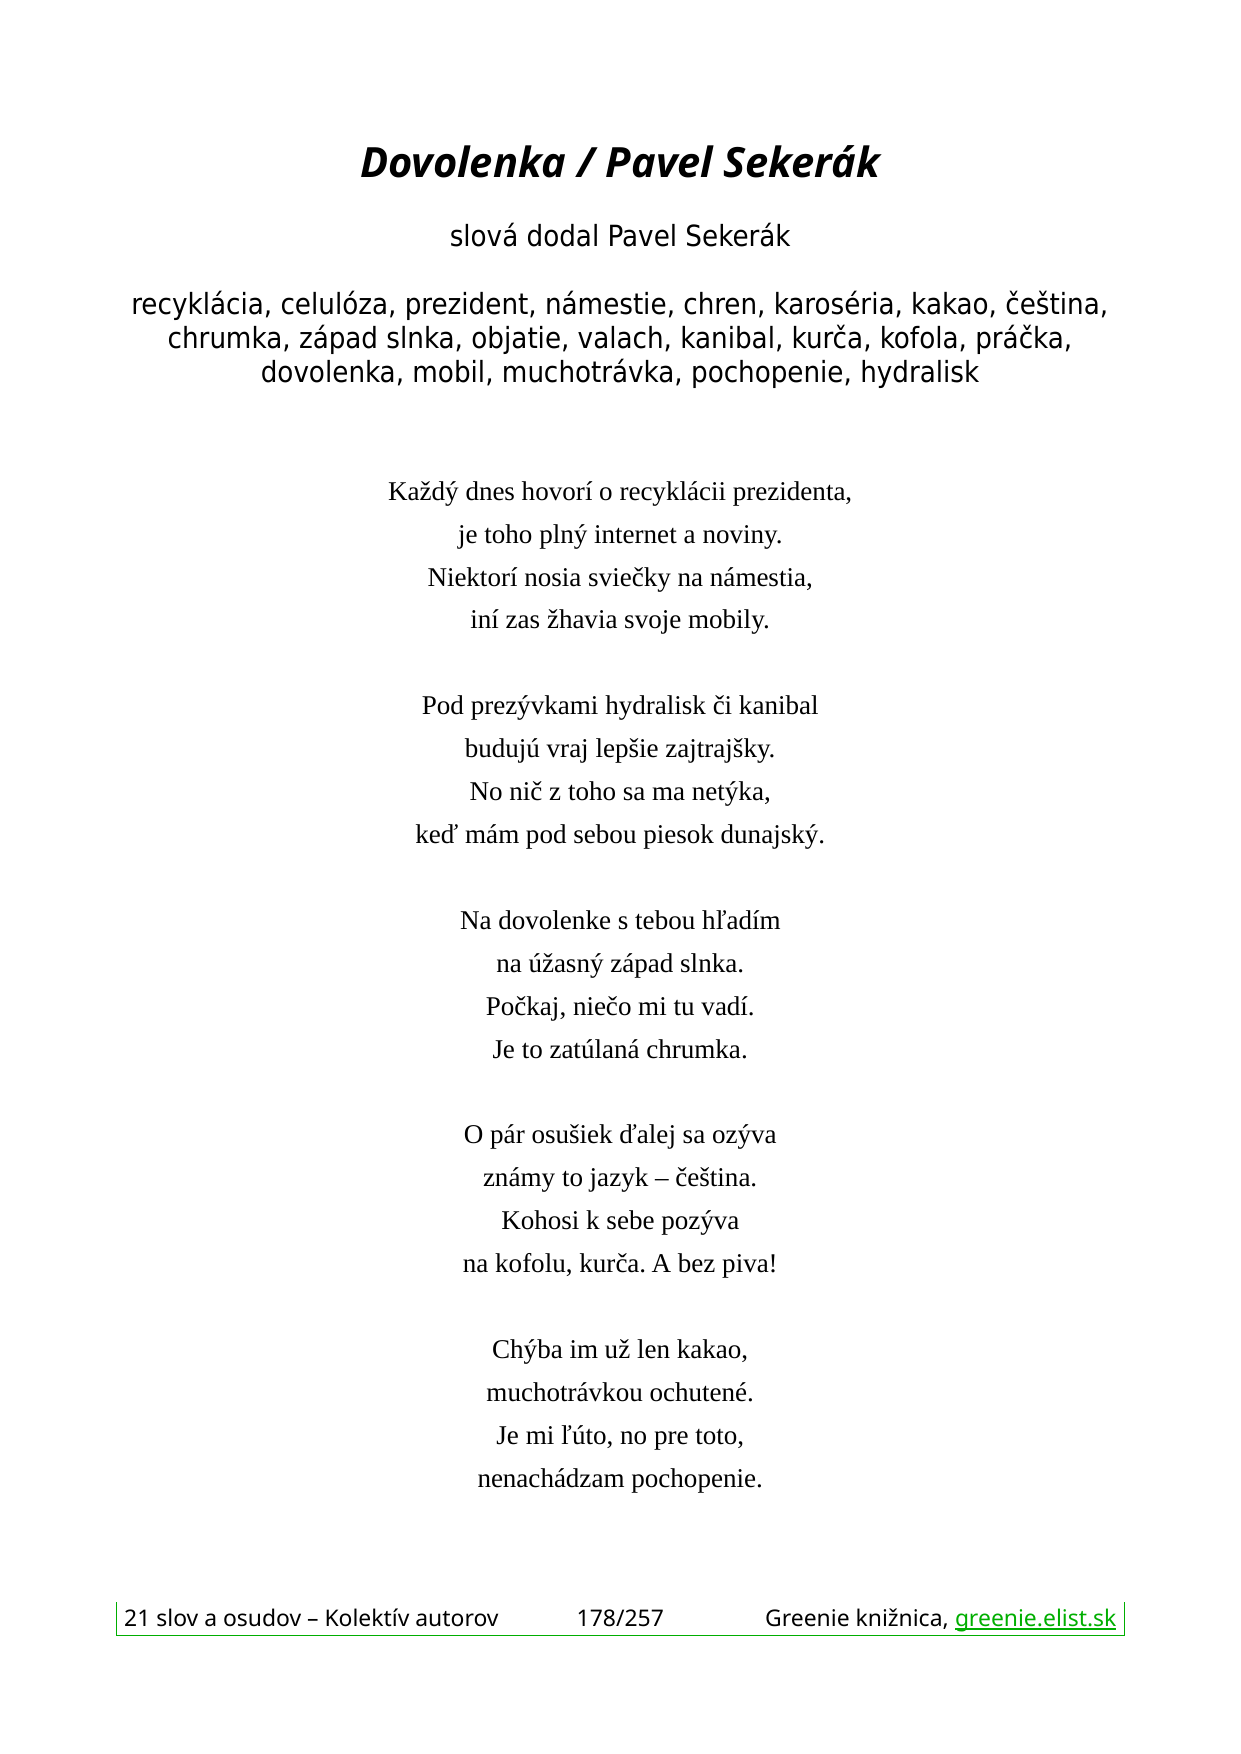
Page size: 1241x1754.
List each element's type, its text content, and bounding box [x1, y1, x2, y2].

text Niektorí nosia sviečky na námestia, [118, 561, 1122, 592]
text Každý dnes hovorí o recyklácii prezidenta, [118, 475, 1122, 506]
text recyklácia, celulóza, prezident, námestie, chren, karoséria, kakao, čeština, chrumka, západ slnka, objatie, valach, kanibal, kurča, kofola, práčka, dovolenka, mobil, muchotrávka, pochopenie, hydralisk [118, 287, 1122, 389]
text slová dodal Pavel Sekerák [118, 219, 1122, 253]
text iní zas žhavia svoje mobily. [118, 603, 1122, 635]
text je toho plný internet a noviny. [118, 518, 1122, 549]
text muchotrávkou ochutené. [118, 1376, 1122, 1407]
text O pár osušiek ďalej sa ozýva [118, 1118, 1122, 1150]
text Je mi ľúto, no pre toto, [118, 1419, 1122, 1450]
text No nič z toho sa ma netýka, [118, 775, 1122, 806]
text na úžasný západ slnka. [118, 947, 1122, 978]
text Na dovolenke s tebou hľadím [118, 904, 1122, 935]
text Kohosi k sebe pozýva [118, 1204, 1122, 1236]
text Pod prezývkami hydralisk či kanibal [118, 689, 1122, 721]
text Počkaj, niečo mi tu vadí. [118, 990, 1122, 1021]
text na kofolu, kurča. A bez piva! [118, 1247, 1122, 1278]
subtitle Dovolenka / Pavel Sekerák [118, 133, 1122, 190]
text budujú vraj lepšie zajtrajšky. [118, 732, 1122, 763]
text známy to jazyk – čeština. [118, 1161, 1122, 1193]
text keď mám pod sebou piesok dunajský. [118, 818, 1122, 849]
text nenachádzam pochopenie. [118, 1462, 1122, 1493]
text Je to zatúlaná chrumka. [118, 1033, 1122, 1064]
text Chýba im už len kakao, [118, 1333, 1122, 1364]
